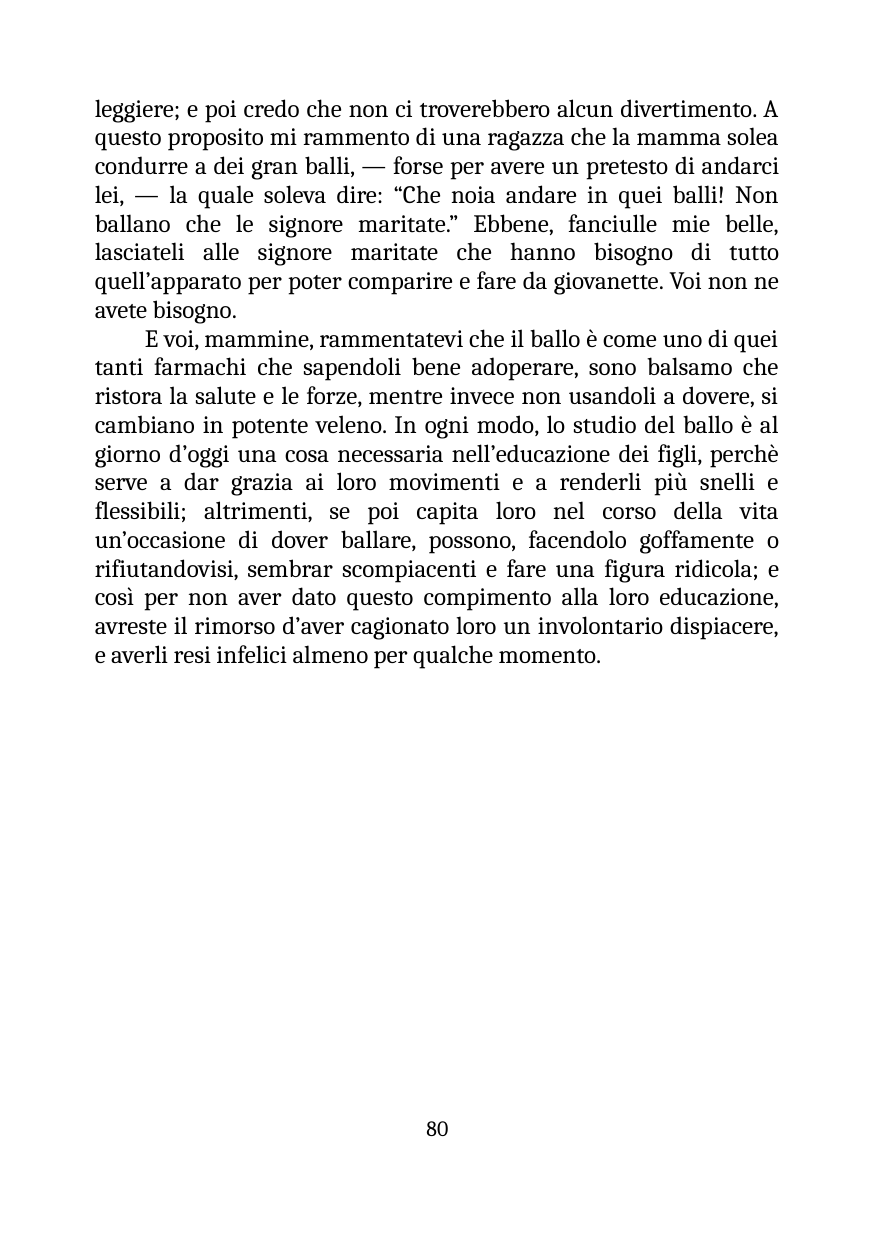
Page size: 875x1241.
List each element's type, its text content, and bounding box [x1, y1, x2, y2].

text E voi, mammine, rammentatevi che il ballo è come uno di quei tanti farmachi che sapendoli bene adoperare, sono balsamo che ristora la salute e le forze, mentre invece non usandoli a dovere, si cambiano in potente veleno. In ogni modo, lo studio del ballo è al giorno d’oggi una cosa necessaria nell’educazione dei figli, perchè serve a dar grazia ai loro movimenti e a renderli più snelli e flessibili; altrimenti, se poi capita loro nel corso della vita un’occasione di dover ballare, possono, facendolo goffamente o rifiutandovisi, sembrar scompiacenti e fare una figura ridicola; e così per non aver dato questo compimento alla loro educazione, avreste il rimorso d’aver cagionato loro un involontario dispiacere, e averli resi infelici almeno per qualche momento. [94, 324, 779, 669]
text leggiere; e poi credo che non ci troverebbero alcun divertimento. A questo proposito mi rammento di una ragazza che la mamma solea condurre a dei gran balli, — forse per avere un pretesto di andarci lei, — la quale soleva dire: “Che noia andare in quei balli! Non ballano che le signore maritate.” Ebbene, fanciulle mie belle, lasciateli alle signore maritate che hanno bisogno di tutto quell’apparato per poter comparire e fare da giovanette. Voi non ne avete bisogno. [94, 94, 779, 324]
